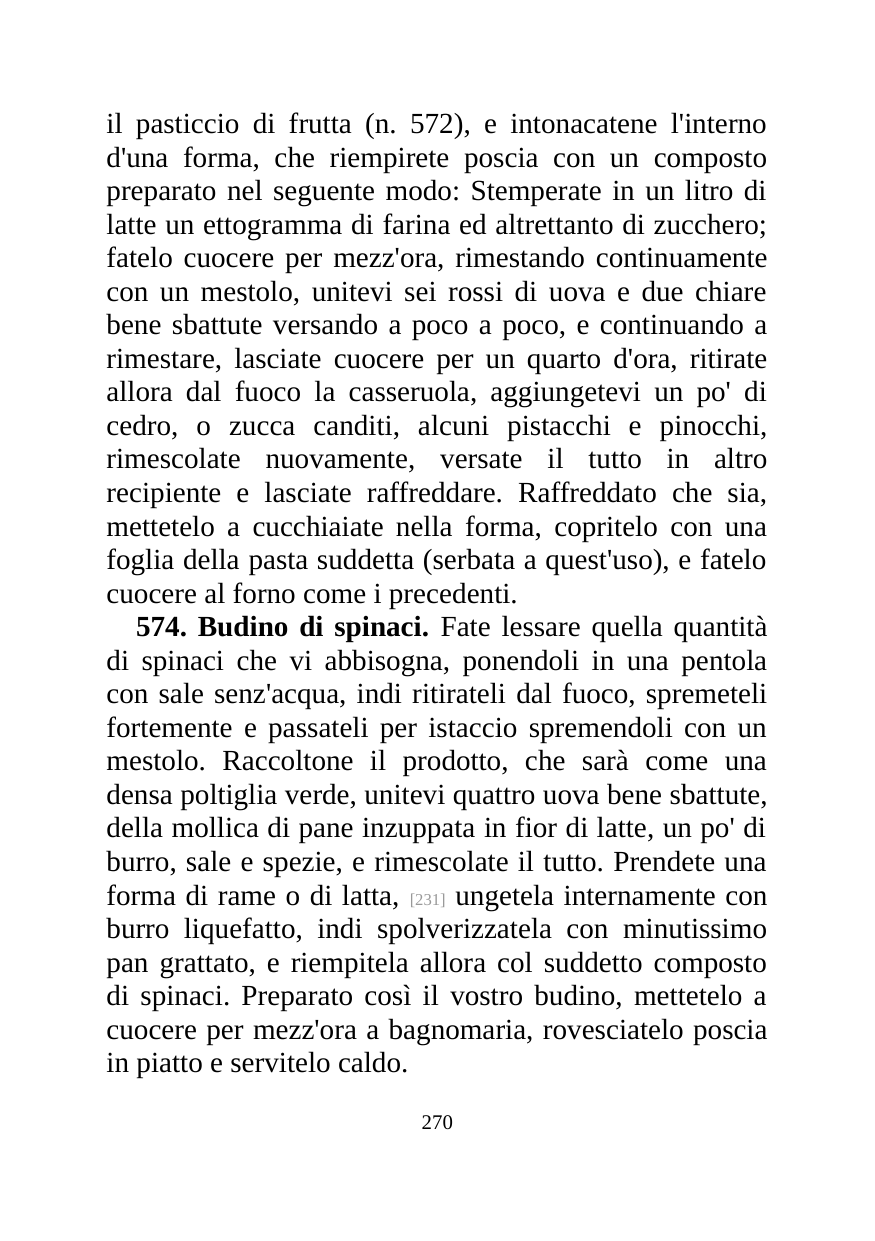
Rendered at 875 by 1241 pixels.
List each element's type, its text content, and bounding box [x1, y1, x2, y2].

text 574. Budino di spinaci. Fate lessare quella quantità di spinaci che vi abbisogna, ponendoli in una pentola con sale senz'acqua, indi ritirateli dal fuoco, spremeteli fortemente e passateli per istaccio spremendoli con un mestolo. Raccoltone il prodotto, che sarà come una densa poltiglia verde, unitevi quattro uova bene sbattute, della mollica di pane inzuppata in fior di latte, un po' di burro, sale e spezie, e rimescolate il tutto. Prendete una forma di rame o di latta, [231] ungetela internamente con burro liquefatto, indi spolverizzatela con minutissimo pan grattato, e riempitela allora col suddetto composto di spinaci. Preparato così il vostro budino, mettetelo a cuocere per mezz'ora a bagnomaria, rovesciatelo poscia in piatto e servitelo caldo. [106, 609, 768, 1079]
text il pasticcio di frutta (n. 572), e intonacatene l'interno d'una forma, che riempirete poscia con un composto preparato nel seguente modo: Stemperate in un litro di latte un ettogramma di farina ed altrettanto di zucchero; fatelo cuocere per mezz'ora, rimestando continuamente con un mestolo, unitevi sei rossi di uova e due chiare bene sbattute versando a poco a poco, e continuando a rimestare, lasciate cuocere per un quarto d'ora, ritirate allora dal fuoco la casseruola, aggiungetevi un po' di cedro, o zucca canditi, alcuni pistacchi e pinocchi, rimescolate nuovamente, versate il tutto in altro recipiente e lasciate raffreddare. Raffreddato che sia, mettetelo a cucchiaiate nella forma, copritelo con una foglia della pasta suddetta (serbata a quest'uso), e fatelo cuocere al forno come i precedenti. [106, 106, 768, 609]
